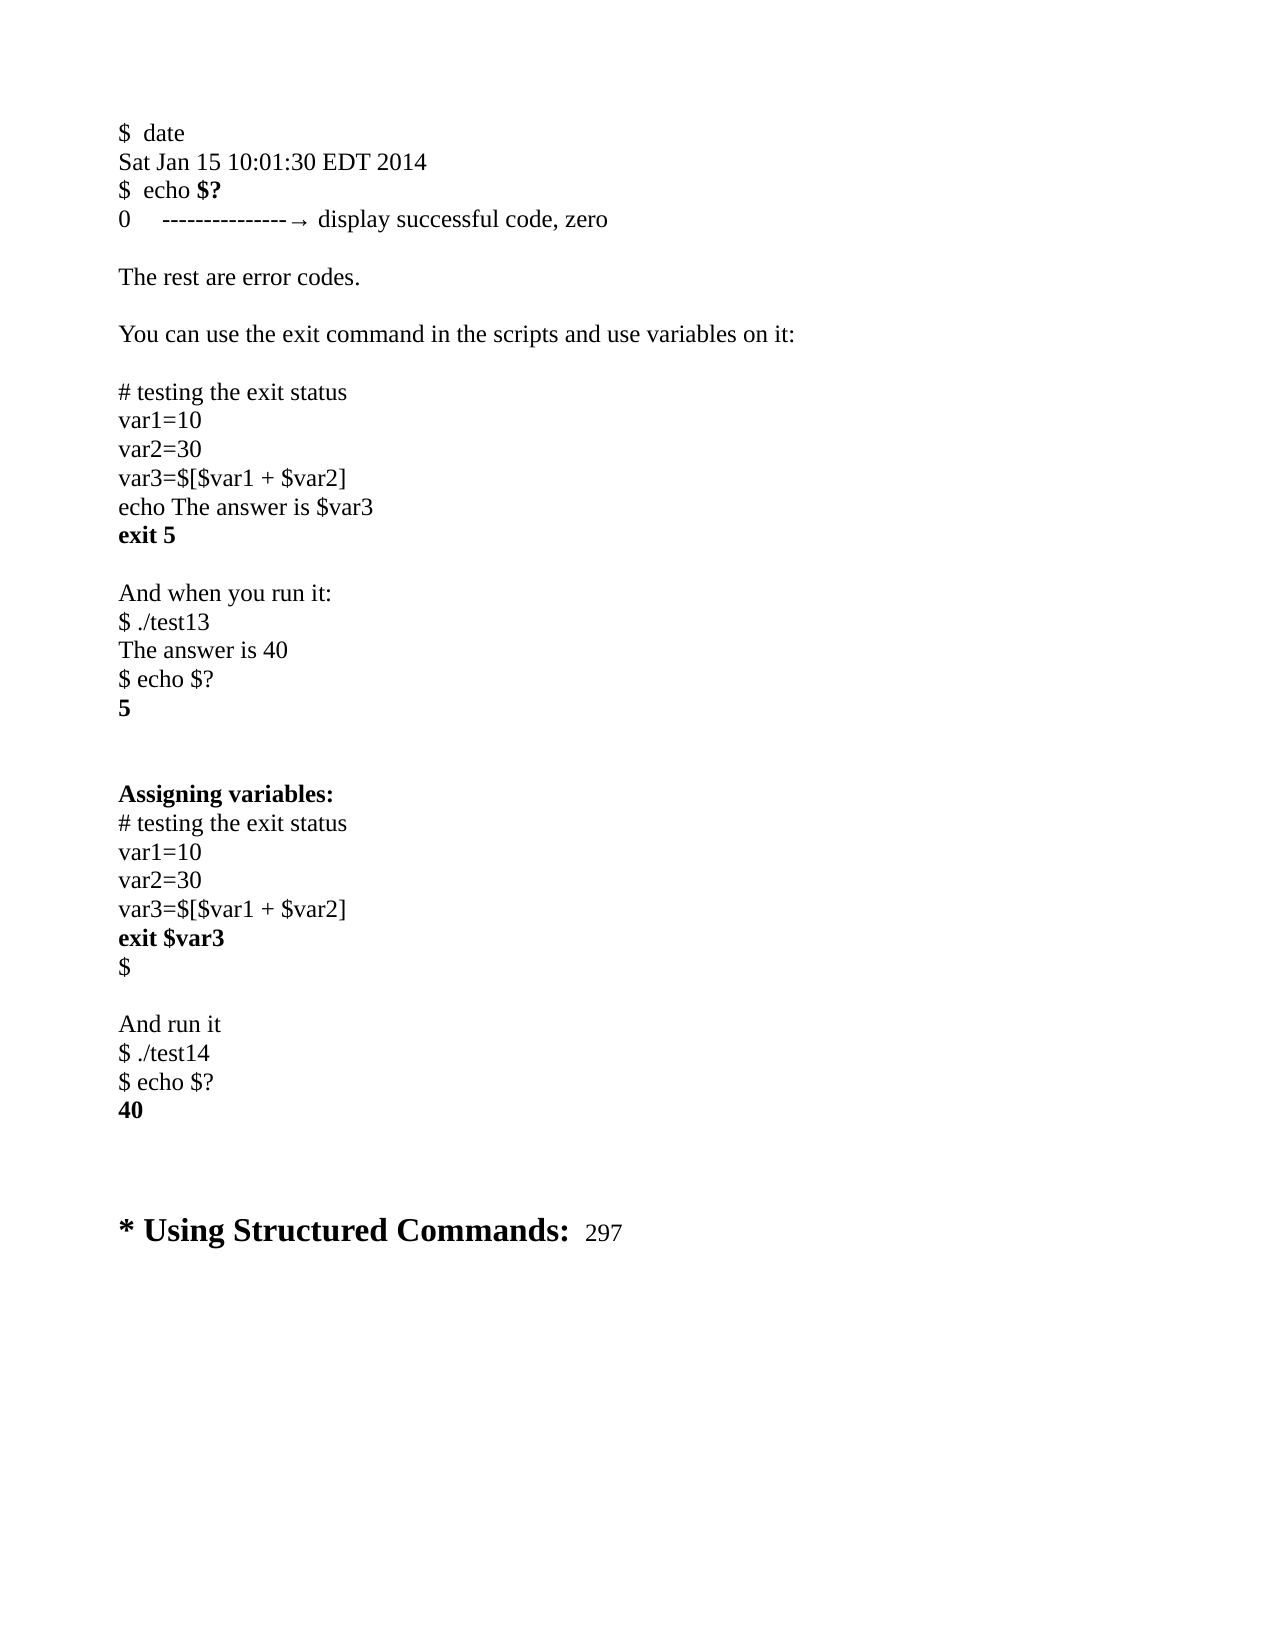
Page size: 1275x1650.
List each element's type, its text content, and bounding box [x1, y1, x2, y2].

text Assigning variables: [118, 779, 1157, 808]
text var3=$[$var1 + $var2] [118, 894, 1157, 923]
text exit $var3 [118, 923, 1157, 952]
text $ date [118, 118, 1157, 147]
text $ echo $? [118, 664, 1157, 693]
text var2=30 [118, 866, 1157, 894]
text echo The answer is $var3 [118, 492, 1157, 521]
text 5 [118, 693, 1157, 722]
text # testing the exit status [118, 377, 1157, 406]
text The answer is 40 [118, 636, 1157, 664]
text $ echo $? [118, 1067, 1157, 1096]
text Sat Jan 15 10:01:30 EDT 2014 [118, 147, 1157, 176]
text 0 ---------------→ display successful code, zero [118, 204, 1157, 233]
text The rest are error codes. [118, 262, 1157, 291]
text And when you run it: [118, 578, 1157, 607]
text $ [118, 952, 1157, 981]
text $ ./test13 [118, 607, 1157, 636]
text var3=$[$var1 + $var2] [118, 463, 1157, 492]
text var2=30 [118, 434, 1157, 463]
text var1=10 [118, 406, 1157, 434]
text var1=10 [118, 837, 1157, 866]
text And run it [118, 1009, 1157, 1038]
text $ echo $? [118, 176, 1157, 204]
text $ ./test14 [118, 1038, 1157, 1067]
text # testing the exit status [118, 808, 1157, 837]
text * Using Structured Commands: 297 [118, 1211, 1157, 1249]
text 40 [118, 1096, 1157, 1124]
text You can use the exit command in the scripts and use variables on it: [118, 319, 1157, 348]
text exit 5 [118, 521, 1157, 549]
